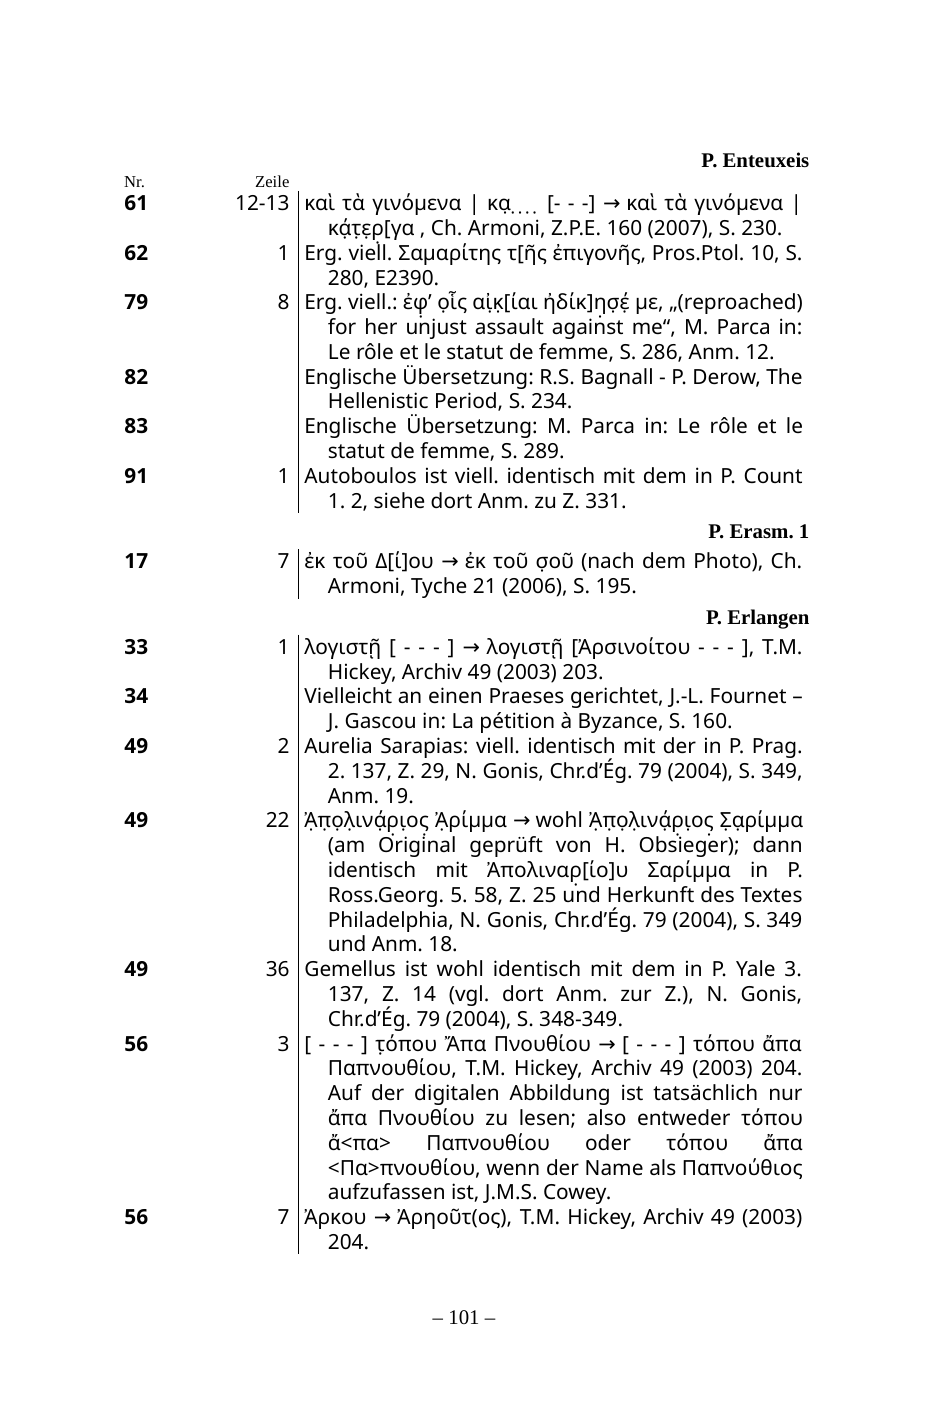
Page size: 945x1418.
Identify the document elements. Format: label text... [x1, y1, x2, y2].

table_cell 2 [207, 734, 298, 808]
table_header 17 [118, 549, 207, 599]
table_cell 62 [118, 240, 207, 290]
table_cell 7 [207, 1205, 298, 1254]
table_cell 1 [207, 464, 298, 513]
table_cell 82 [118, 364, 207, 414]
table_cell 79 [118, 290, 207, 364]
table_cell 49 [118, 734, 207, 808]
table_cell 56 [118, 1031, 207, 1205]
table_cell Englische Übersetzung: R.S. Bagnall - P. Derow, The Hellenistic Period, S. 234. [299, 364, 809, 414]
table_cell 83 [118, 414, 207, 463]
table_cell Aurelia Sarapias: viell. identisch mit der in P. Prag. 2. 137, Z. 29, N. Gonis, Chr.d’Ég. 79 (2004), S. 349, Anm. 19. [299, 734, 809, 808]
table_cell 8 [207, 290, 298, 364]
table_header 33 [118, 635, 207, 684]
table_cell [207, 684, 298, 734]
table_cell [ - - - ] τ̣όπου Ἄπα Πνουθίου → [ - - - ] τόπου ἄπα Παπνουθίου, T.M. Hickey, Archiv 49 (2003) 204. Auf der digitalen Abbildung ist tatsächlich nur ἄπα Πνουθίου zu lesen; also entweder τόπου ἄ<πα> Παπνουθίου oder τόπου ἄπα <Πα>πνουθίου, wenn der Name als Παπνούθιος aufzufassen ist, J.M.S. Cowey. [299, 1031, 809, 1205]
table_cell Erg. viell.: ἐφ̣’ ο̣ἷς αἰ̣κ̣[ίαι ἠδίκ]η̣σ̣έ̣ με, „(reproached) for her unjust assault against me“, M. Parca in: Le rôle et le statut de femme, S. 286, Anm. 12. [299, 290, 809, 364]
table_cell 22 [207, 808, 298, 957]
table_cell Englische Übersetzung: M. Parca in: Le rôle et le statut de femme, S. 289. [299, 414, 809, 463]
table_cell 34 [118, 684, 207, 734]
table_cell 49 [118, 808, 207, 957]
table_cell 61 [118, 191, 207, 240]
table_header ἐκ τοῦ Δ[ί]ου → ἐκ τοῦ σ̣οῦ (nach dem Photo), Ch. Armoni, Tyche 21 (2006), S. 195. [299, 549, 809, 599]
table_header 7 [207, 549, 298, 599]
subtitle P. Erlangen [118, 604, 809, 629]
table_cell Ἀ̣π̣ο̣λ̣ινά̣ρ̣ι̣ος̣ Ἀ̣ρίμμα → wohl Ἀ̣π̣ο̣λ̣ινά̣ρ̣ι̣ος̣ Σ̣α̣ρίμμα (am Original geprüft von H. Obsieger); dann identisch mit Ἀπολιναρ̣[ίο]υ Σαρίμμα in P. Ross.Georg. 5. 58, Z. 25 und Herkunft des Textes Philadelphia, N. Gonis, Chr.d’Ég. 79 (2004), S. 349 und Anm. 18. [299, 808, 809, 957]
table_cell [207, 364, 298, 414]
table_cell Autoboulos ist viell. identisch mit dem in P. Count 1. 2, siehe dort Anm. zu Z. 331. [299, 464, 809, 513]
subtitle P. Erasm. 1 [118, 519, 809, 543]
table_header λογιστῇ [ - - - ] → λογιστῇ [Ἀρσινοίτου - - - ], T.M. Hickey, Archiv 49 (2003) 203. [299, 635, 809, 684]
table_cell 1 [207, 240, 298, 290]
table_cell Ἀρκου → Ἀρηοῦτ(ος), T.M. Hickey, Archiv 49 (2003) 204. [299, 1205, 809, 1254]
table_cell Erg. viell. Σαμαρίτης τ[ῆς ἐπιγονῆς, Pros.Ptol. 10, S. 280, E2390. [299, 240, 809, 290]
table_header 1 [207, 635, 298, 684]
table_cell 56 [118, 1205, 207, 1254]
table_cell 12-13 [207, 191, 298, 240]
table_cell 91 [118, 464, 207, 513]
table_cell Gemellus ist wohl identisch mit dem in P. Yale 3. 137, Z. 14 (vgl. dort Anm. zur Z.), N. Gonis, Chr.d’Ég. 79 (2004), S. 348-349. [299, 957, 809, 1031]
table_cell [207, 414, 298, 463]
table_cell 49 [118, 957, 207, 1031]
table_cell καὶ τὰ γινόμενα | κα̣ ̣ ̣ ̣ ̣ [- - -] → καὶ τὰ γινόμενα | κά̣τ̣ε̣ρ̣[γα , Ch. Armoni, Z.P.E. 160 (2007), S. 230. [299, 191, 809, 240]
table_cell 3 [207, 1031, 298, 1205]
table_cell 36 [207, 957, 298, 1031]
table_cell Vielleicht an einen Praeses gerichtet, J.-L. Fournet – J. Gascou in: La pétition à Byzance, S. 160. [299, 684, 809, 734]
